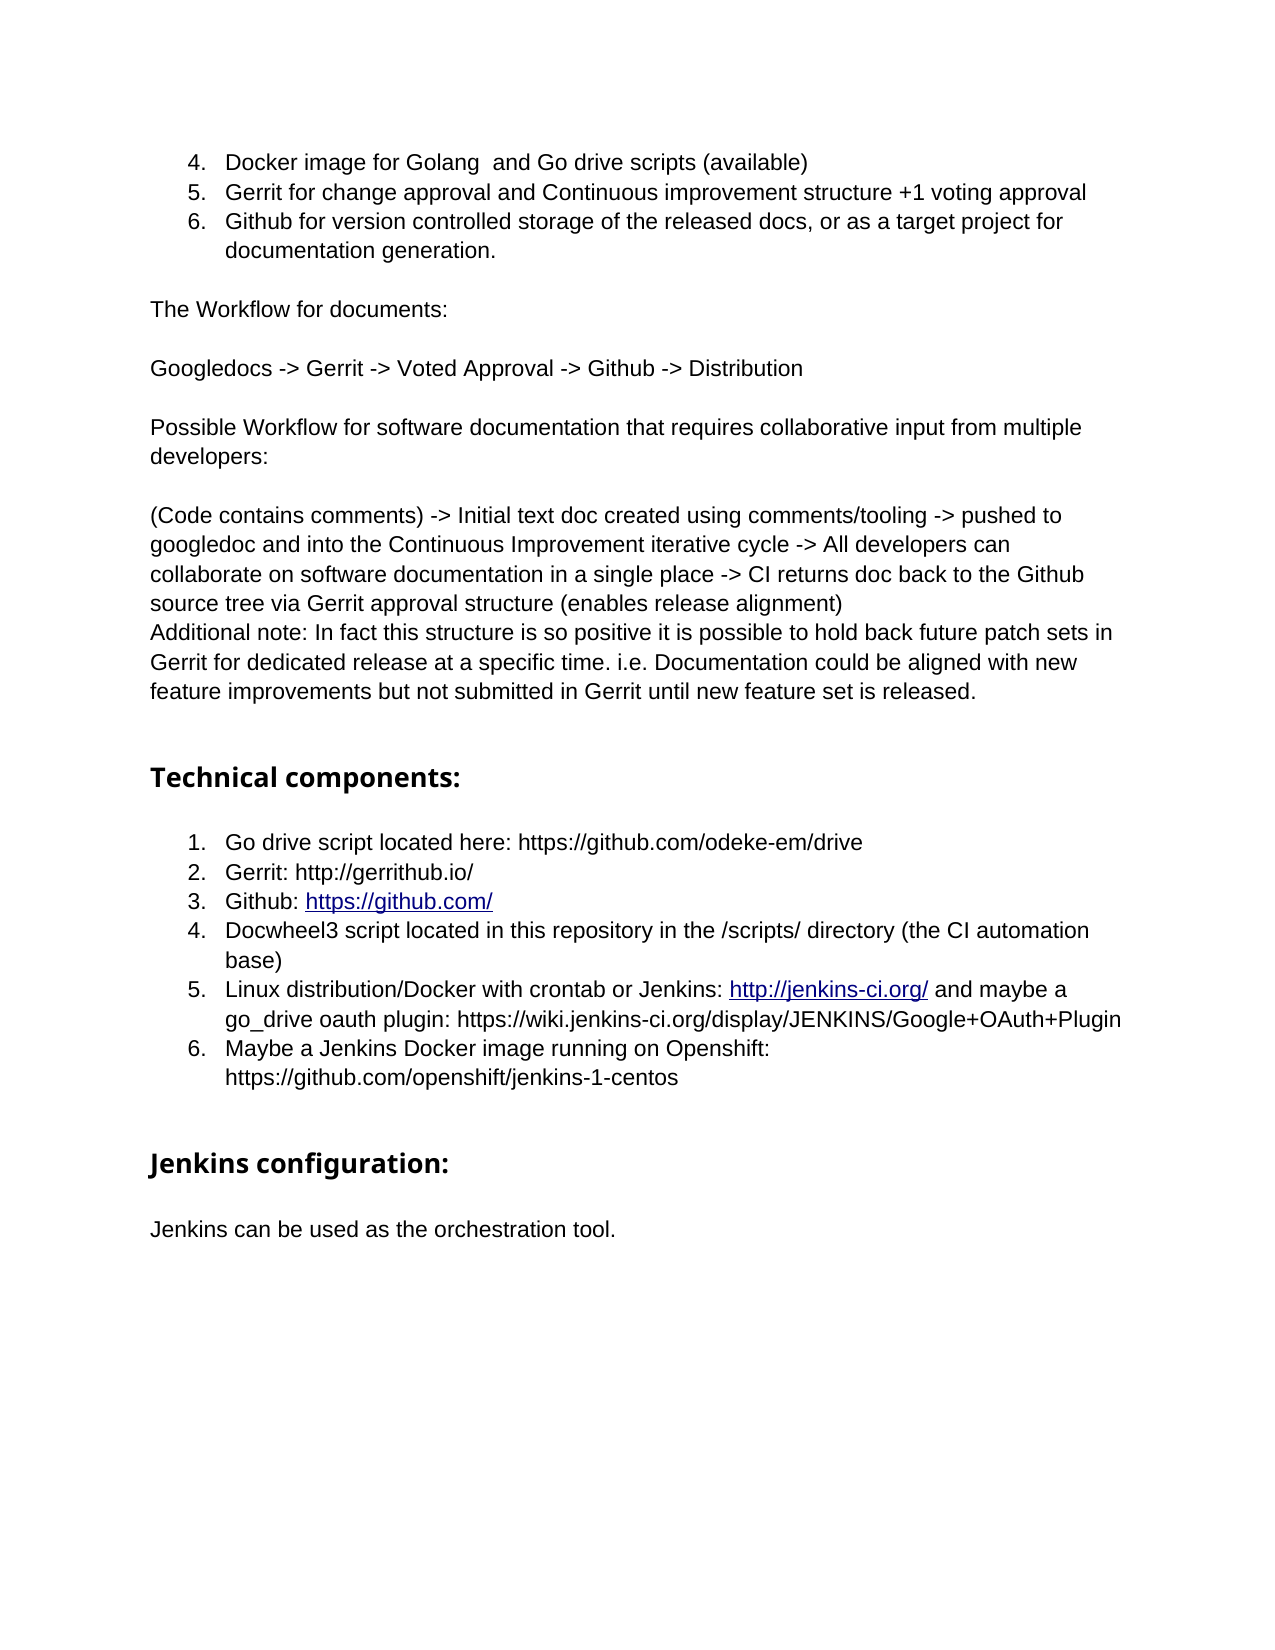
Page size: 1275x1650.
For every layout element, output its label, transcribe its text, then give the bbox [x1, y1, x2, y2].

text (Code contains comments) -> Initial text doc created using comments/tooling -> pushed to googledoc and into the Continuous Improvement iterative cycle -> All developers can collaborate on software documentation in a single place -> CI returns doc back to the Github source tree via Gerrit approval structure (enables release alignment) [150, 502, 1125, 616]
subtitle Technical components: [150, 758, 1125, 795]
list Gerrit: http://gerrithub.io/ [187, 859, 1125, 885]
text Possible Workflow for software documentation that requires collaborative input from multiple developers: [150, 414, 1125, 469]
list Linux distribution/Docker with crontab or Jenkins: http://jenkins-ci.org/ and maybe a go_drive oauth plugin: https://wiki.jenkins-ci.org/display/JENKINS/Google+OAuth+Plugin [187, 977, 1125, 1032]
subtitle Jenkins configuration: [150, 1145, 1125, 1182]
list Docwheel3 script located in this repository in the /scripts/ directory (the CI automation base) [187, 918, 1125, 973]
list Github for version controlled storage of the released docs, or as a target project for documentation generation. [187, 209, 1125, 264]
text Additional note: In fact this structure is so positive it is possible to hold back future patch sets in Gerrit for dedicated release at a specific time. i.e. Documentation could be aligned with new feature improvements but not submitted in Gerrit until new feature set is released. [150, 620, 1125, 704]
list Github: https://github.com/ [187, 889, 1125, 914]
list Docker image for Golang and Go drive scripts (available) [187, 150, 1125, 176]
list Maybe a Jenkins Docker image running on Openshift: https://github.com/openshift/jenkins-1-centos [187, 1036, 1125, 1091]
list Go drive script located here: https://github.com/odeke-em/drive [187, 830, 1125, 856]
text The Workflow for documents: [150, 297, 1125, 322]
list Gerrit for change approval and Continuous improvement structure +1 voting approval [187, 179, 1125, 205]
text Jenkins can be used as the orchestration tool. [150, 1216, 1125, 1242]
text Googledocs -> Gerrit -> Voted Approval -> Github -> Distribution [150, 356, 1125, 381]
